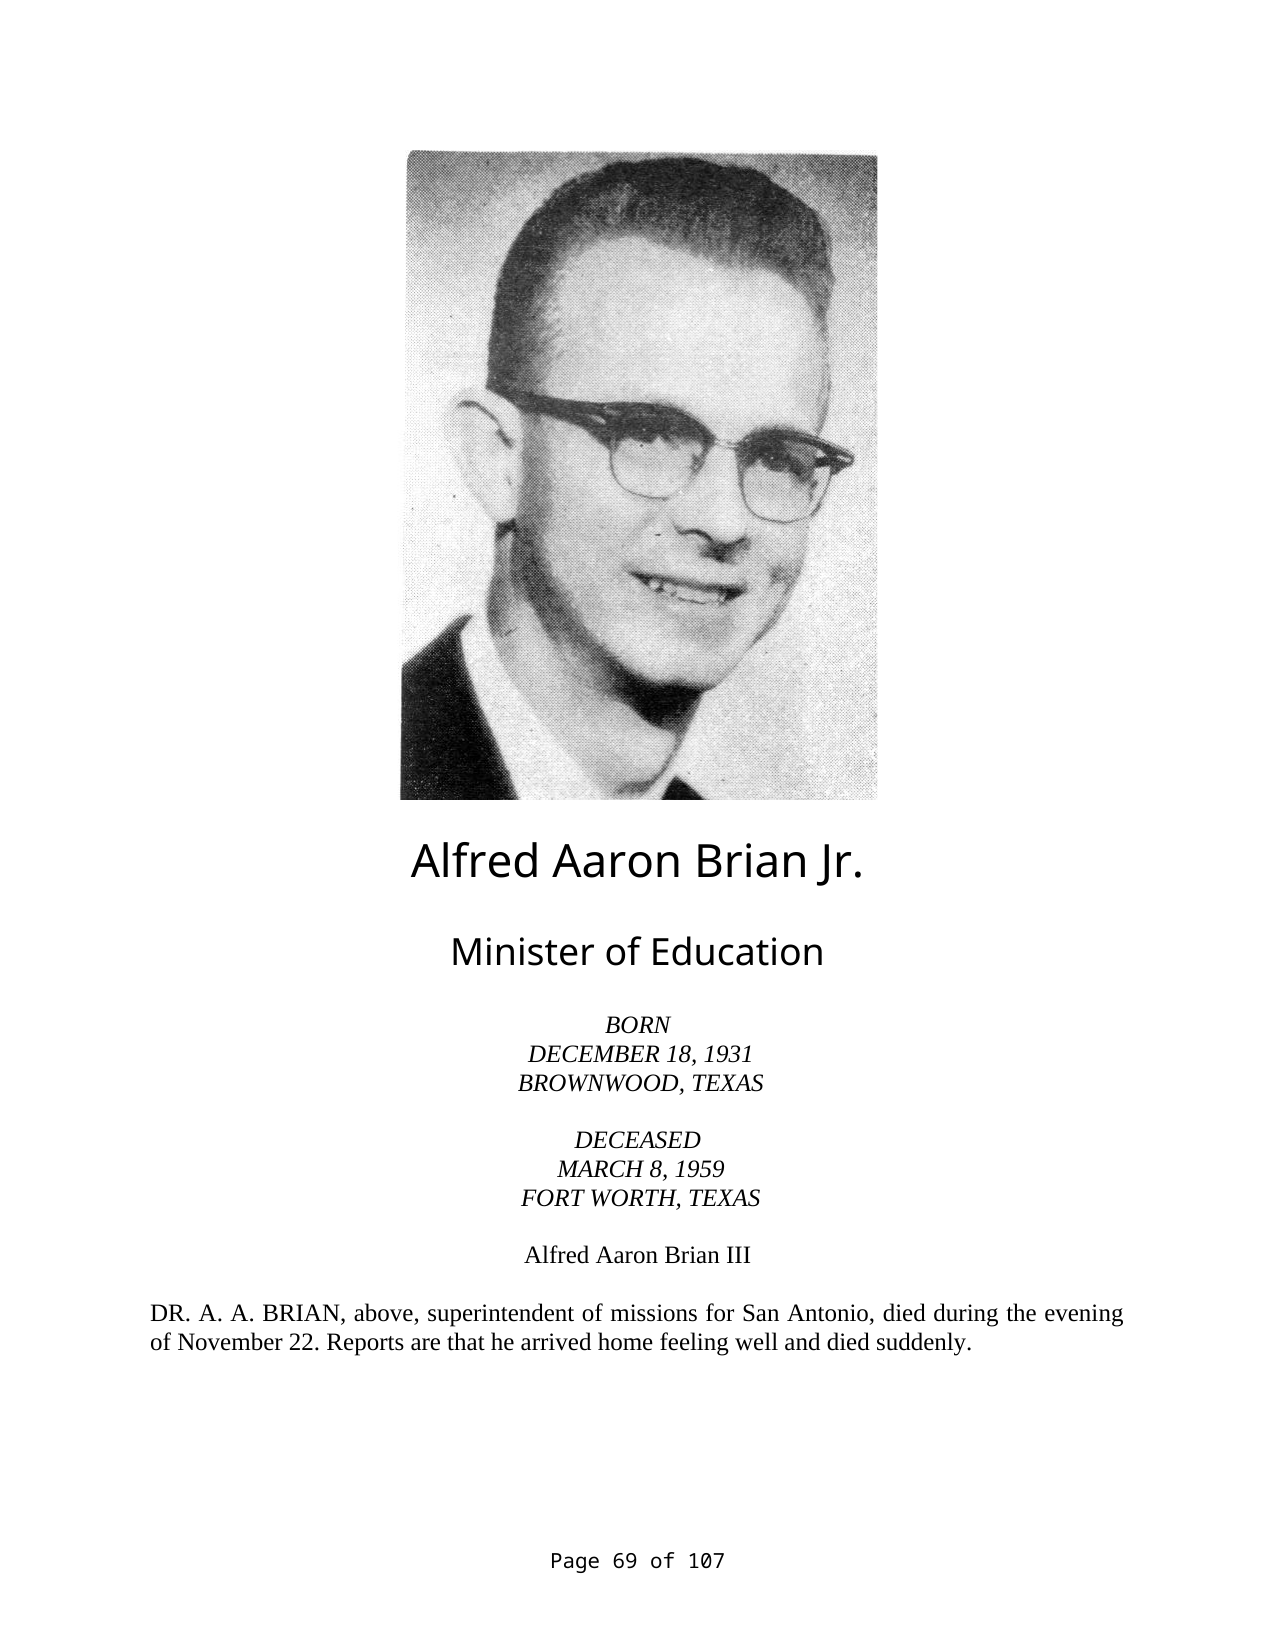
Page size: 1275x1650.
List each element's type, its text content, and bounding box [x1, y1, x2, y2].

text DECEMBER 18, 1931 [150, 1039, 1125, 1068]
text MARCH 8, 1959 [150, 1154, 1125, 1183]
text DR. A. A. BRIAN, above, superintendent of missions for San Antonio, died during the evening of November 22. Reports are that he arrived home feeling well and died suddenly. [150, 1298, 1125, 1355]
subtitle Alfred Aaron Brian Jr. [150, 829, 1125, 891]
subtitle Alfred Aaron Brian III [150, 1240, 1125, 1269]
text FORT WORTH, TEXAS [150, 1183, 1125, 1212]
text BROWNWOOD, TEXAS [150, 1068, 1125, 1097]
picture [397, 150, 878, 800]
subtitle BORN [150, 1010, 1125, 1039]
subtitle Minister of Education [150, 925, 1125, 976]
subtitle DECEASED [150, 1125, 1125, 1154]
